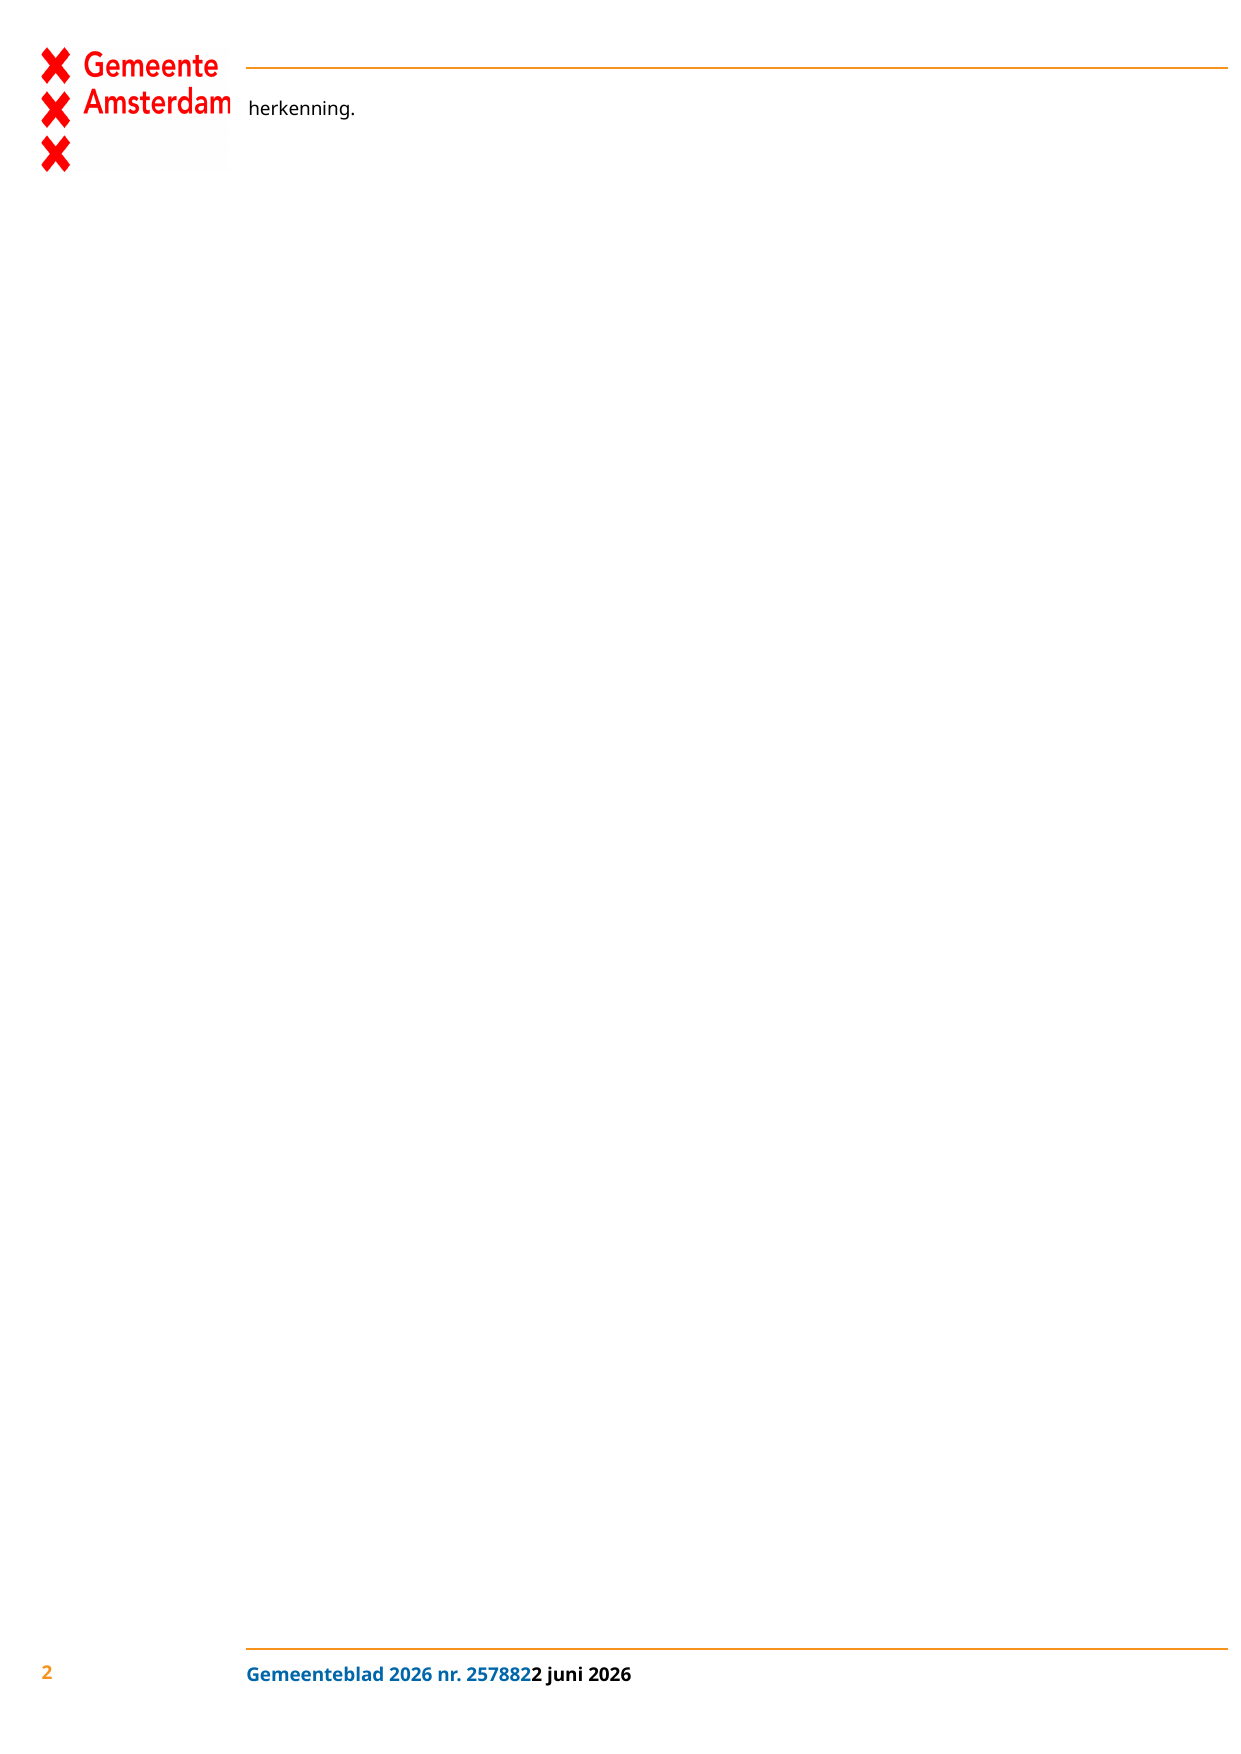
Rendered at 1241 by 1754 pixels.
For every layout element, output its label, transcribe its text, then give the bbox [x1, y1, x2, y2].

picture [41, 47, 231, 172]
text herkenning. [248, 95, 1152, 121]
